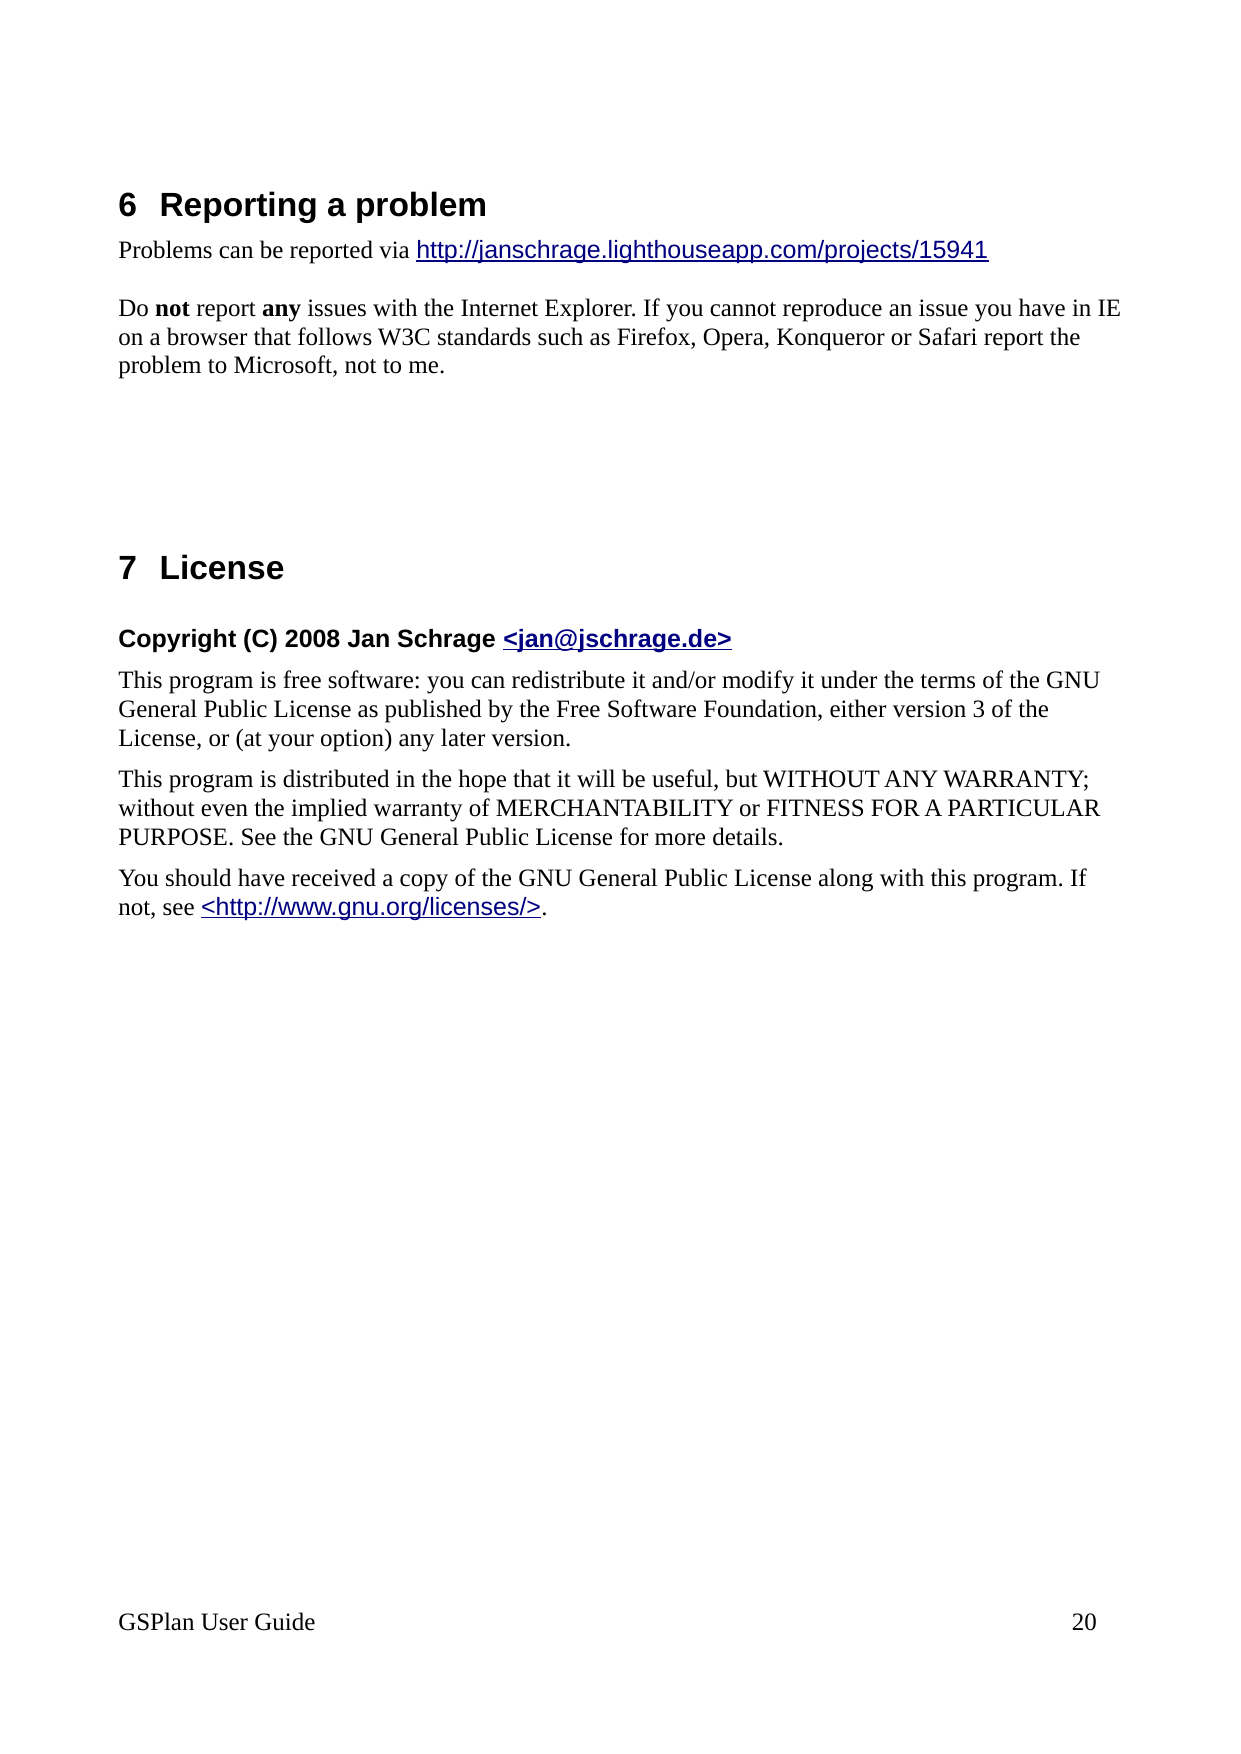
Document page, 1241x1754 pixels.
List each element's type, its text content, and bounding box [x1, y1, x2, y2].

subtitle License [118, 548, 1122, 587]
text Do not report any issues with the Internet Explorer. If you cannot reproduce an issue you have in IE on a browser that follows W3C standards such as Firefox, Opera, Konqueror or Safari report the problem to Microsoft, not to me. [118, 293, 1122, 379]
text Copyright (C) 2008 Jan Schrage <jan@jschrage.de> [118, 624, 1122, 653]
text Problems can be reported via http://janschrage.lighthouseapp.com/projects/15941 [118, 236, 1122, 264]
text You should have received a copy of the GNU General Public License along with this program. If not, see <http://www.gnu.org/licenses/>. [118, 863, 1122, 921]
text This program is free software: you can redistribute it and/or modify it under the terms of the GNU General Public License as published by the Free Software Foundation, either version 3 of the License, or (at your option) any later version. [118, 666, 1122, 752]
text This program is distributed in the hope that it will be useful, but WITHOUT ANY WARRANTY; without even the implied warranty of MERCHANTABILITY or FITNESS FOR A PARTICULAR PURPOSE. See the GNU General Public License for more details. [118, 764, 1122, 851]
subtitle Reporting a problem [118, 184, 1122, 223]
